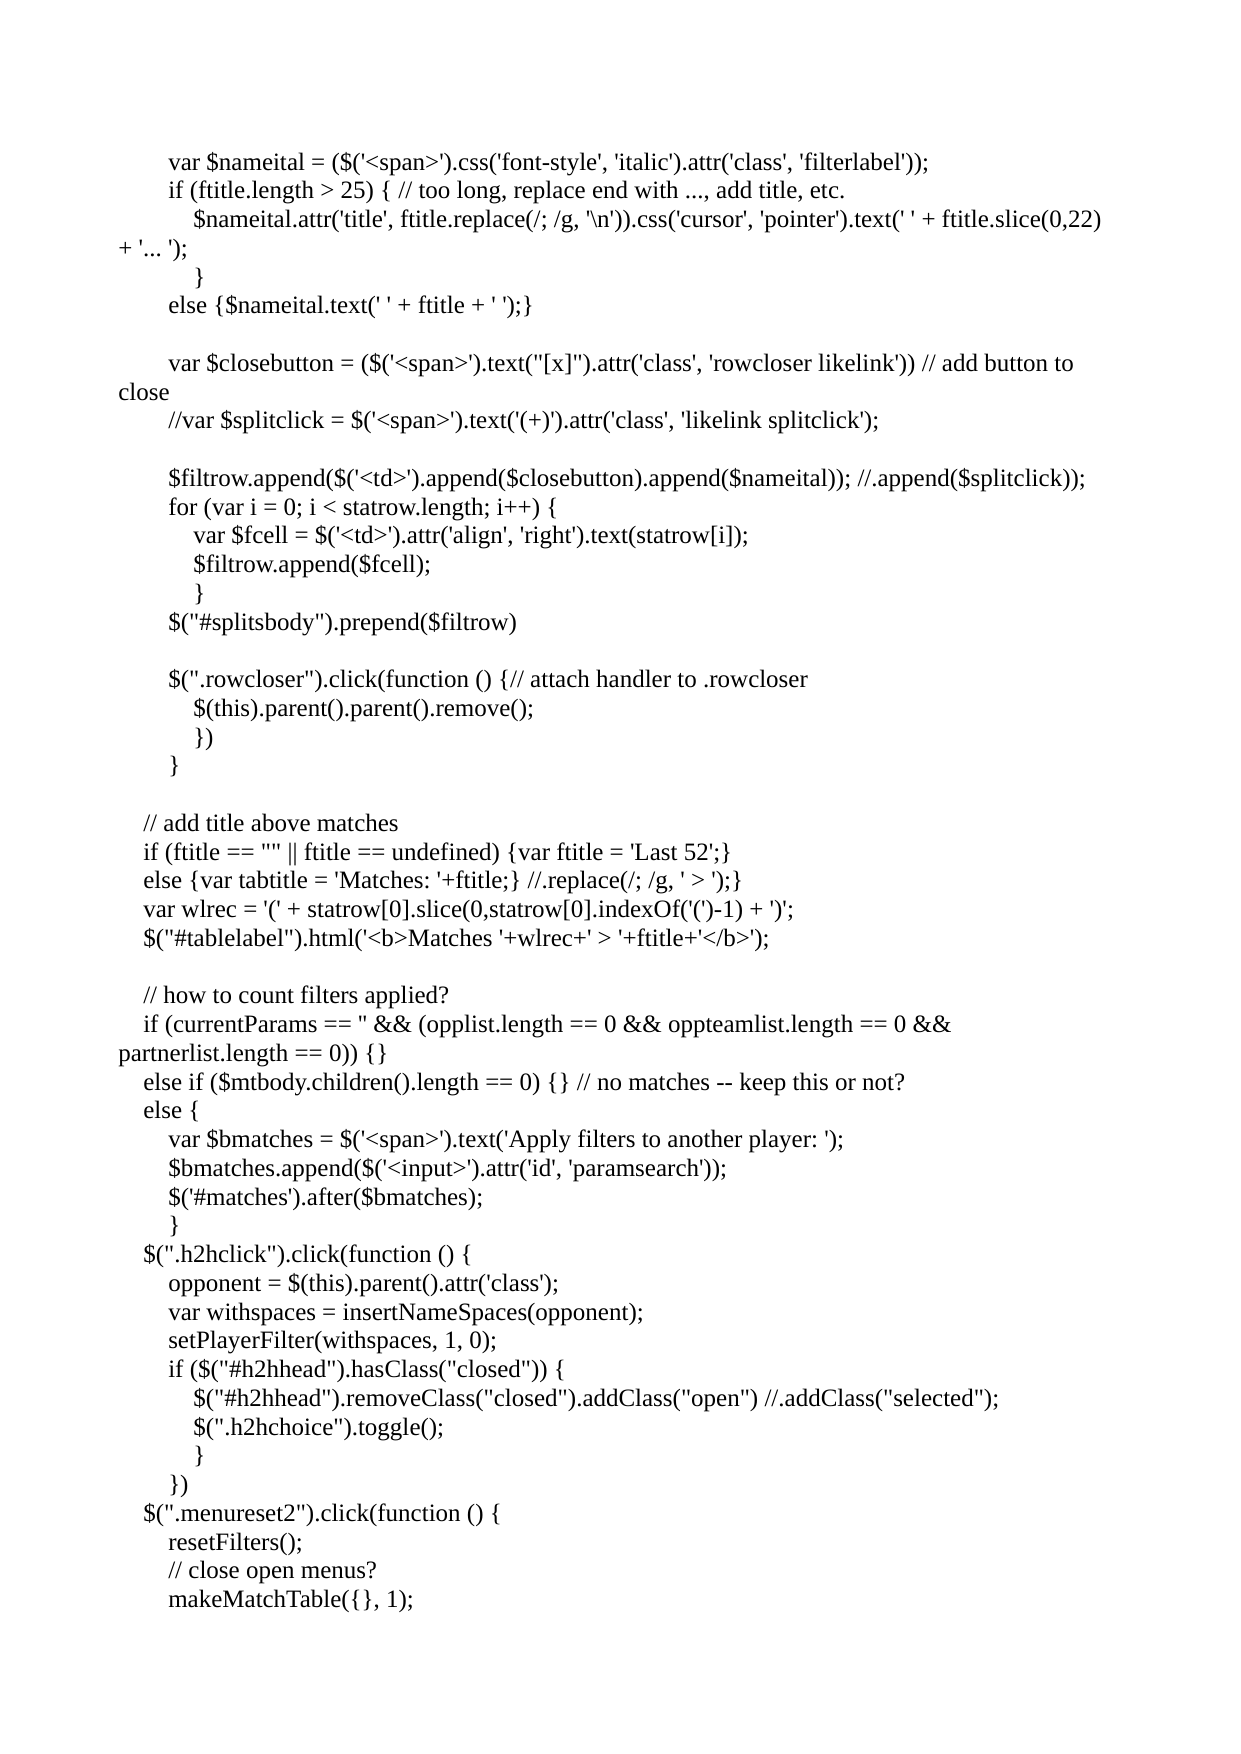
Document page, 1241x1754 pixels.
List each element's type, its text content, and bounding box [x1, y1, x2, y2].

text if (ftitle == "" || ftitle == undefined) {var ftitle = 'Last 52';} [118, 837, 1122, 866]
text var wlrec = '(' + statrow[0].slice(0,statrow[0].indexOf('(')-1) + ')'; [118, 894, 1122, 923]
text else if ($mtbody.children().length == 0) {} // no matches -- keep this or not? [118, 1067, 1122, 1096]
text opponent = $(this).parent().attr('class'); [118, 1268, 1122, 1297]
text $("#tablelabel").html('<b>Matches '+wlrec+' > '+ftitle+'</b>'); [118, 923, 1122, 952]
text // add title above matches [118, 808, 1122, 837]
text $(".h2hclick").click(function () { [118, 1239, 1122, 1268]
text } [118, 262, 1122, 291]
text $nameital.attr('title', ftitle.replace(/; /g, '\n')).css('cursor', 'pointer').text(' ' + ftitle.slice(0,22) + '... '); [118, 204, 1122, 262]
text var withspaces = insertNameSpaces(opponent); [118, 1297, 1122, 1326]
text }) [118, 1469, 1122, 1498]
text // close open menus? [118, 1556, 1122, 1584]
text var $fcell = $('<td>').attr('align', 'right').text(statrow[i]); [118, 521, 1122, 549]
text var $nameital = ($('<span>').css('font-style', 'italic').attr('class', 'filterlabel')); [118, 147, 1122, 176]
text $(".h2hchoice").toggle(); [118, 1412, 1122, 1441]
text $(".menureset2").click(function () { [118, 1498, 1122, 1527]
text } [118, 1211, 1122, 1239]
text var $bmatches = $('<span>').text('Apply filters to another player: '); [118, 1124, 1122, 1153]
text makeMatchTable({}, 1); [118, 1584, 1122, 1613]
text if (ftitle.length > 25) { // too long, replace end with ..., add title, etc. [118, 176, 1122, 204]
text $('#matches').after($bmatches); [118, 1182, 1122, 1211]
text $(".rowcloser").click(function () {// attach handler to .rowcloser [118, 664, 1122, 693]
text resetFilters(); [118, 1527, 1122, 1556]
text if ($("#h2hhead").hasClass("closed")) { [118, 1354, 1122, 1383]
text setPlayerFilter(withspaces, 1, 0); [118, 1326, 1122, 1354]
text $(this).parent().parent().remove(); [118, 693, 1122, 722]
text $bmatches.append($('<input>').attr('id', 'paramsearch')); [118, 1153, 1122, 1182]
text $filtrow.append($('<td>').append($closebutton).append($nameital)); //.append($splitclick)); [118, 463, 1122, 492]
text else {var tabtitle = 'Matches: '+ftitle;} //.replace(/; /g, ' > ');} [118, 866, 1122, 894]
text } [118, 1441, 1122, 1469]
text //var $splitclick = $('<span>').text('(+)').attr('class', 'likelink splitclick'); [118, 406, 1122, 434]
text for (var i = 0; i < statrow.length; i++) { [118, 492, 1122, 521]
text else {$nameital.text(' ' + ftitle + ' ');} [118, 291, 1122, 319]
text } [118, 578, 1122, 607]
text $("#h2hhead").removeClass("closed").addClass("open") //.addClass("selected"); [118, 1383, 1122, 1412]
text }) [118, 722, 1122, 751]
text if (currentParams == '' && (opplist.length == 0 && oppteamlist.length == 0 && partnerlist.length == 0)) {} [118, 1009, 1122, 1067]
text $("#splitsbody").prepend($filtrow) [118, 607, 1122, 636]
text // how to count filters applied? [118, 981, 1122, 1009]
text } [118, 751, 1122, 779]
text else { [118, 1096, 1122, 1124]
text $filtrow.append($fcell); [118, 549, 1122, 578]
text var $closebutton = ($('<span>').text("[x]").attr('class', 'rowcloser likelink')) // add button to close [118, 348, 1122, 406]
